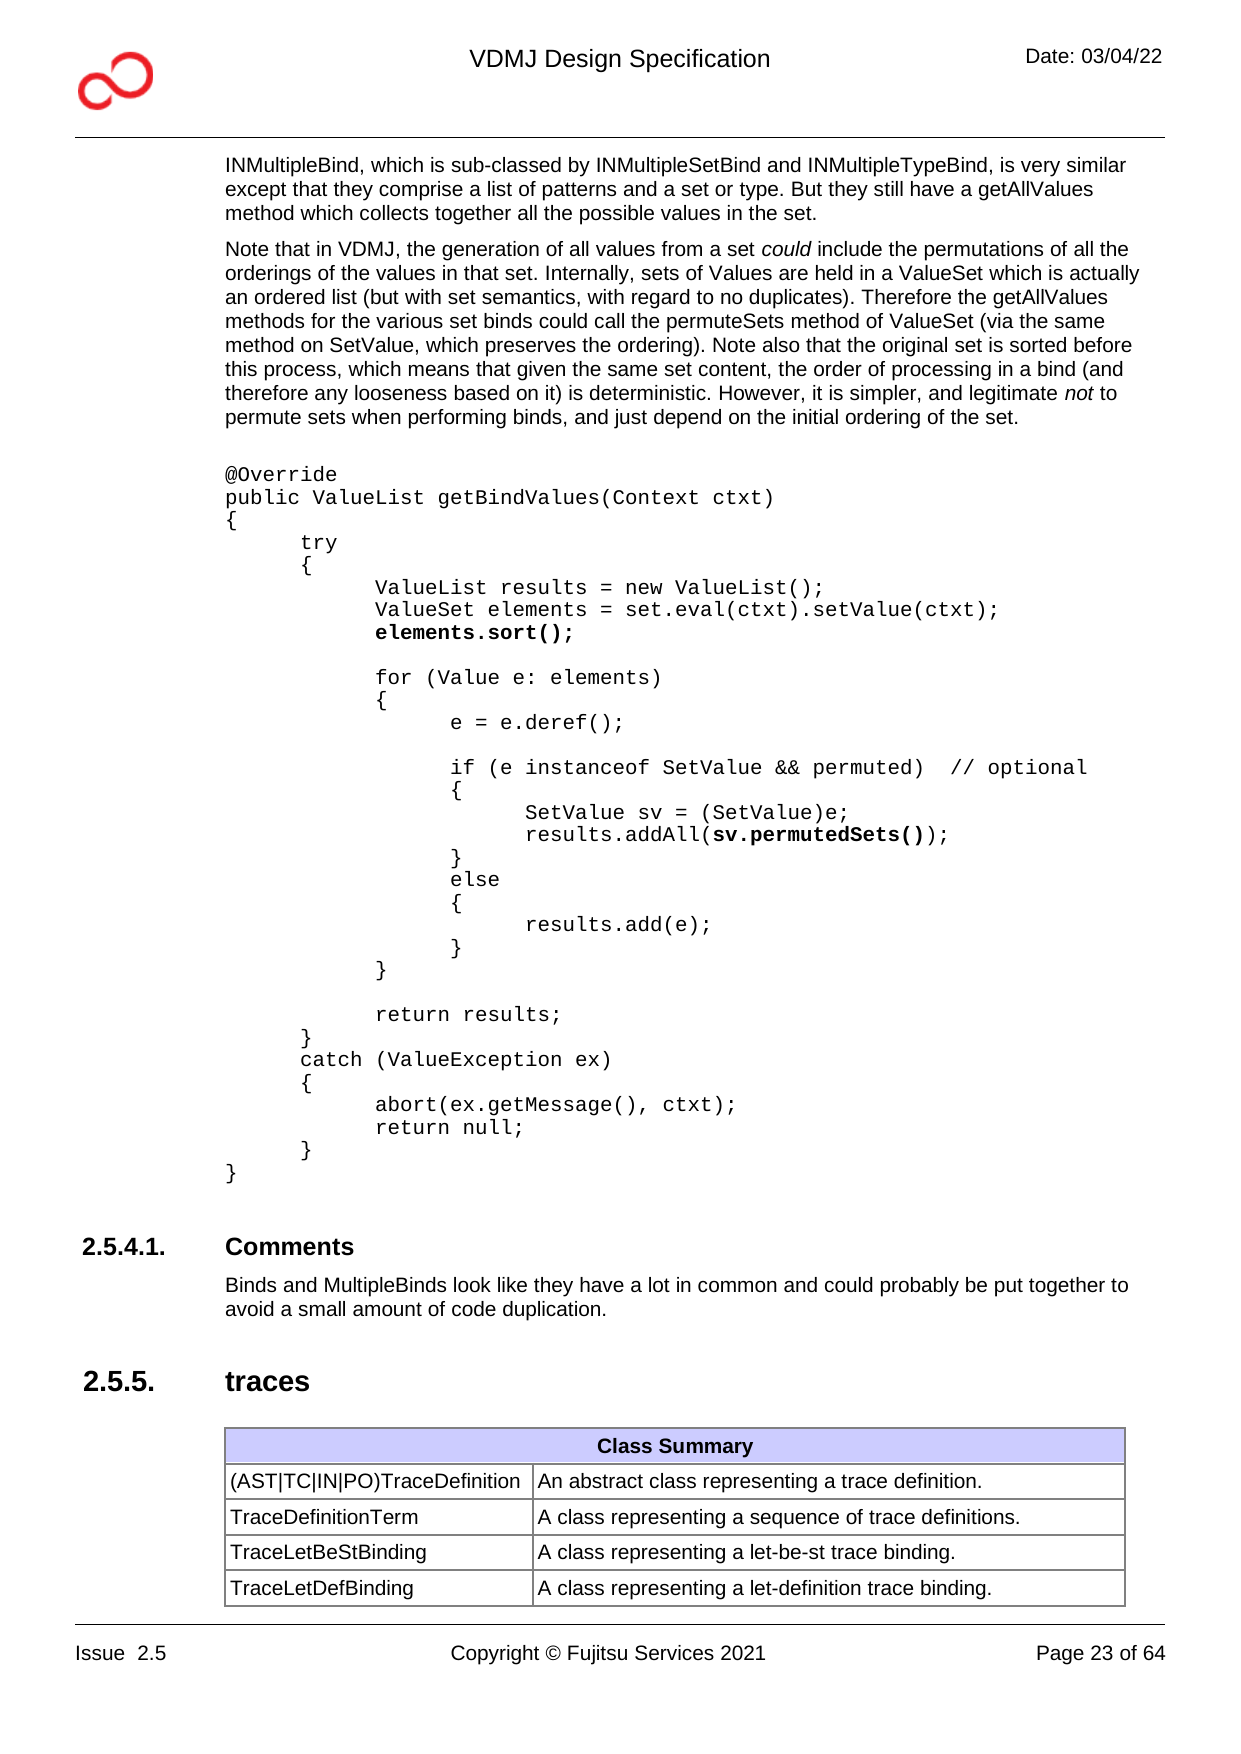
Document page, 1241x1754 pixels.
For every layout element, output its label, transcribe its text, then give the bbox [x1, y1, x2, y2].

text { [225, 779, 1165, 801]
text else [225, 869, 1165, 891]
table_cell A class representing a sequence of trace definitions. [534, 1500, 1124, 1533]
text for (Value e: elements) [225, 666, 1165, 689]
text try [225, 531, 1165, 554]
table_cell A class representing a let-be-st trace binding. [534, 1536, 1124, 1569]
text catch (ValueException ex) [225, 1049, 1165, 1071]
text } [225, 1139, 1165, 1161]
text } [225, 936, 1165, 959]
text Binds and MultipleBinds look like they have a lot in common and could probably be put together to avoid a small amount of code duplication. [225, 1273, 1165, 1321]
subtitle Comments [75, 1231, 1165, 1261]
table_cell (AST|TC|IN|PO)TraceDefinition [226, 1465, 532, 1498]
text if (e instanceof SetValue && permuted) // optional [225, 756, 1165, 779]
text } [225, 1161, 1165, 1184]
text SetValue sv = (SetValue)e; [225, 801, 1165, 824]
text elements.sort(); [225, 621, 1165, 644]
text public ValueList getBindValues(Context ctxt) [225, 486, 1165, 509]
text Note that in VDMJ, the generation of all values from a set could include the permutations of all the orderings of the values in that set. Internally, sets of Values are held in a ValueSet which is actually an ordered list (but with set semantics, with regard to no duplicates). Therefore the getAllValues methods for the various set binds could call the permuteSets method of ValueSet (via the same method on SetValue, which preserves the ordering). Note also that the original set is sorted before this process, which means that given the same set content, the order of processing in a bind (and therefore any looseness based on it) is deterministic. However, it is simpler, and legitimate not to permute sets when performing binds, and just depend on the initial ordering of the set. [225, 237, 1165, 429]
text { [225, 891, 1165, 914]
table_cell A class representing a let-definition trace binding. [534, 1571, 1124, 1604]
table_cell TraceDefinitionTerm [226, 1500, 532, 1533]
text } [225, 846, 1165, 869]
text ValueSet elements = set.eval(ctxt).setValue(ctxt); [225, 599, 1165, 621]
text INMultipleBind, which is sub-classed by INMultipleSetBind and INMultipleTypeBind, is very similar except that they comprise a list of patterns and a set or type. But they still have a getAllValues method which collects together all the possible values in the set. [225, 153, 1165, 225]
subtitle traces [75, 1363, 1165, 1397]
text { [225, 509, 1165, 531]
text ValueList results = new ValueList(); [225, 576, 1165, 599]
text { [225, 689, 1165, 711]
text return results; [225, 1004, 1165, 1026]
text } [225, 1026, 1165, 1049]
picture [78, 44, 153, 120]
text results.add(e); [225, 914, 1165, 936]
text return null; [225, 1116, 1165, 1139]
text abort(ex.getMessage(), ctxt); [225, 1094, 1165, 1116]
table_cell TraceLetBeStBinding [226, 1536, 532, 1569]
text e = e.deref(); [225, 711, 1165, 734]
table_cell An abstract class representing a trace definition. [534, 1465, 1124, 1498]
table_header Class Summary [226, 1429, 1124, 1462]
text } [225, 959, 1165, 981]
text results.addAll(sv.permutedSets()); [225, 824, 1165, 846]
text @Override [225, 464, 1165, 486]
text { [225, 1071, 1165, 1094]
table_cell TraceLetDefBinding [226, 1571, 532, 1604]
text { [225, 554, 1165, 576]
